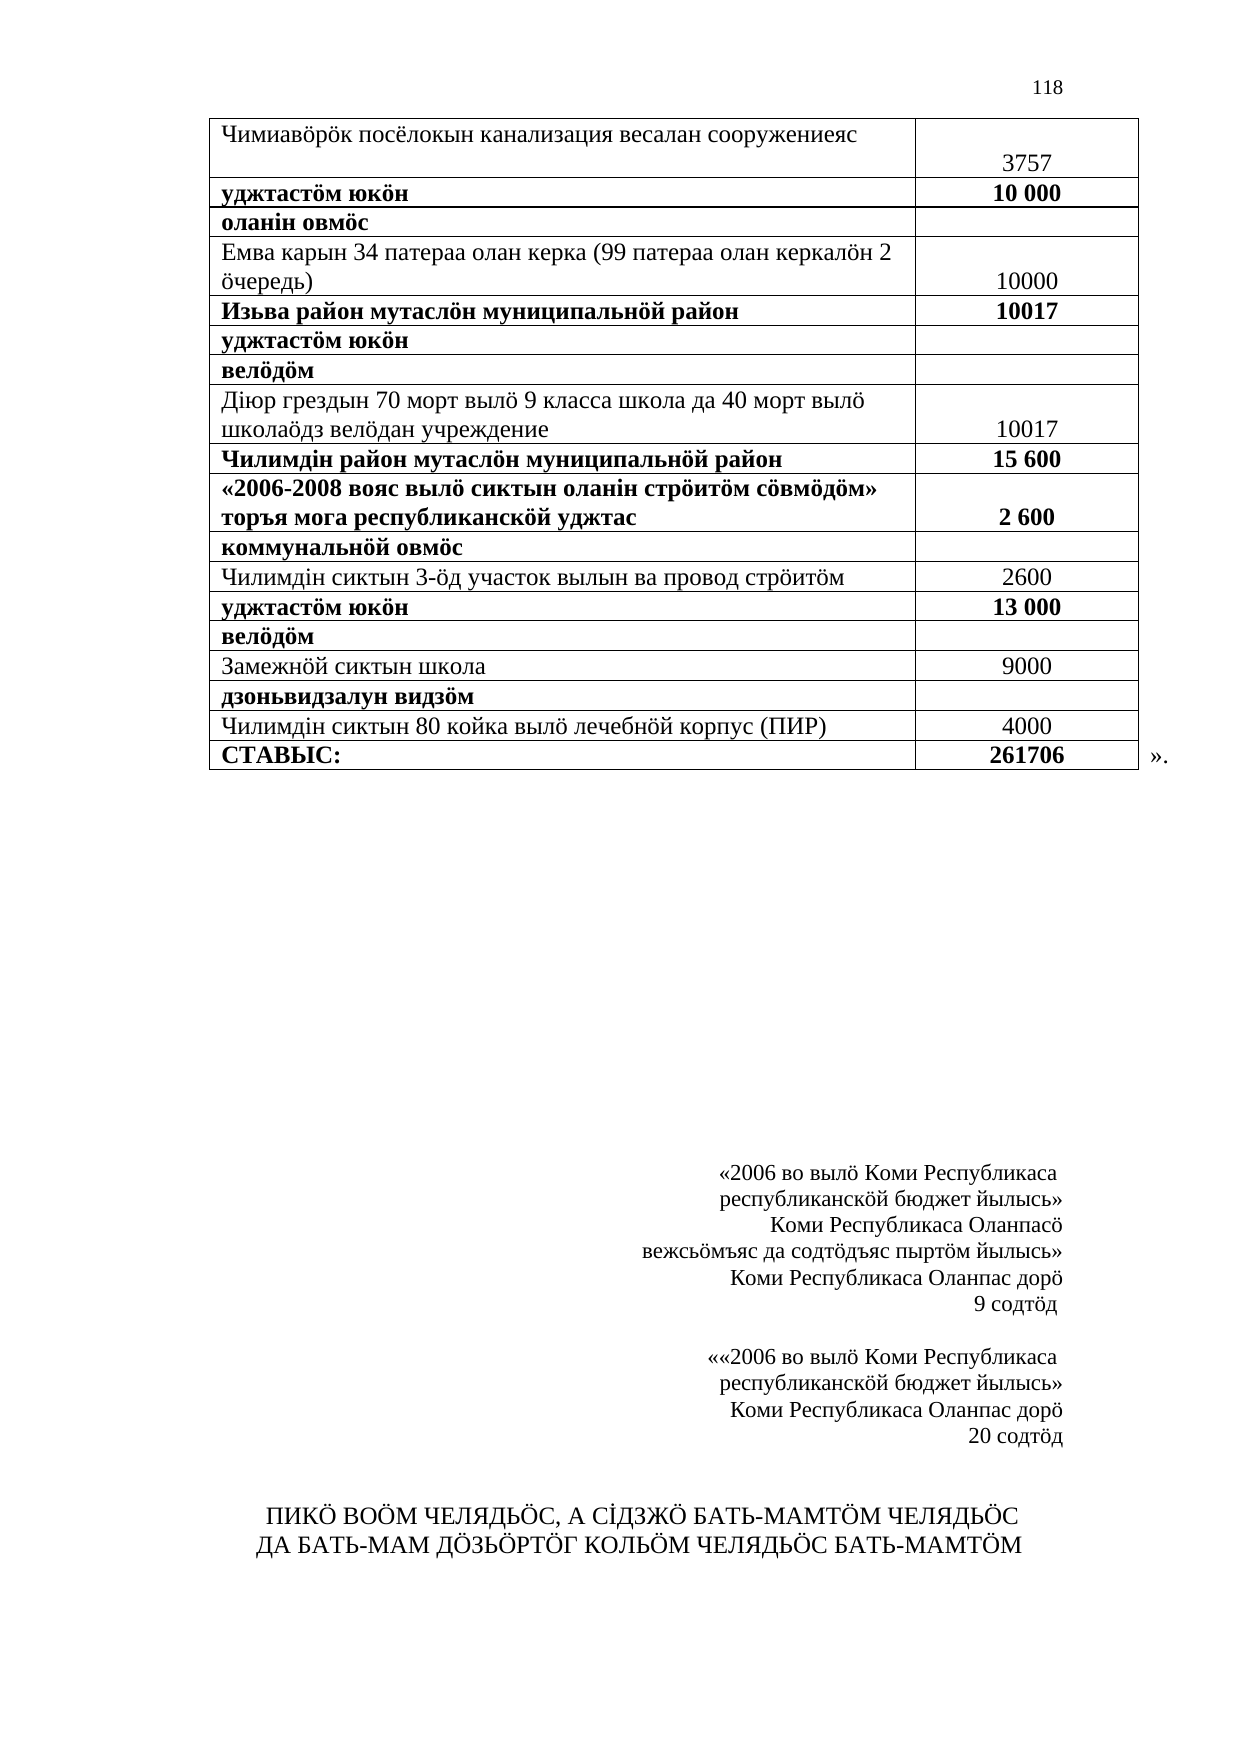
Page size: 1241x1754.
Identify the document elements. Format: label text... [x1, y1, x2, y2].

table_cell [1139, 473, 1197, 531]
table_cell [1139, 680, 1197, 710]
table_cell Чимиавöрöк посёлокын канализация весалан сооружениеяс [210, 119, 915, 177]
table_cell уджтастöм юкöн [210, 592, 915, 620]
table_cell [1139, 325, 1197, 354]
table_cell 4000 [916, 711, 1138, 739]
table_cell [916, 681, 1138, 710]
table_cell 15 600 [916, 444, 1138, 472]
table_cell Чилимдiн сиктын 80 койка вылö лечебнöй корпус (ПИР) [210, 711, 915, 739]
table_cell Изьва район мутаслöн муниципальнöй район [210, 296, 915, 324]
table_cell [1139, 650, 1197, 680]
text вежсьöмъяс да содтöдъяс пыртöм йылысь» [222, 1238, 1063, 1264]
table_cell велöдöм [210, 621, 915, 650]
table_cell [916, 326, 1138, 354]
table_cell Емва карын 34 патераа олан керка (99 патераа олан керкалöн 2 öчередь) [210, 237, 915, 295]
table_cell [1139, 236, 1197, 295]
table_cell Дiюр грездын 70 морт вылö 9 класса школа да 40 морт вылö школаöдз велöдан учреждение [210, 385, 915, 443]
table_cell [1139, 295, 1197, 324]
table_cell [1139, 384, 1197, 443]
table_cell уджтастöм юкöн [210, 178, 915, 206]
text ДА БАТЬ-МАМ ДÖЗЬÖРТÖГ КОЛЬÖМ ЧЕЛЯДЬÖС БАТЬ-МАМТÖМ [222, 1530, 1063, 1559]
table_cell [1139, 206, 1197, 236]
table_cell 3757 [916, 119, 1138, 177]
table_cell 10017 [916, 296, 1138, 324]
table_cell [1139, 710, 1197, 739]
table_cell Замежнöй сиктын школа [210, 651, 915, 680]
table_cell коммунальнöй овмöс [210, 532, 915, 561]
table_cell 10000 [916, 237, 1138, 295]
text ПИКÖ ВОÖМ ЧЕЛЯДЬÖС, А СİДЗЖÖ БАТЬ-МАМТÖМ ЧЕЛЯДЬÖС [222, 1501, 1063, 1530]
table_cell [916, 532, 1138, 561]
text республиканскöй бюджет йылысь» [222, 1369, 1063, 1396]
table_cell [1139, 443, 1197, 472]
table_cell [1139, 118, 1197, 177]
text 20 содтöд [222, 1422, 1063, 1448]
text ««2006 во вылö Коми Республикаса [222, 1343, 1063, 1369]
table_cell [1139, 561, 1197, 591]
table_cell «2006-2008 вояс вылö сиктын оланiн стрöитöм сöвмöдöм» торъя мога республиканскöй уджтас [210, 474, 915, 531]
table_cell оланiн овмöс [210, 208, 915, 236]
table_cell ». [1139, 740, 1197, 769]
text Коми Республикаса Оланпас дорö [222, 1396, 1063, 1422]
table_cell Чилимдiн район мутаслöн муниципальнöй район [210, 444, 915, 472]
table_cell велöдöм [210, 355, 915, 384]
table_cell СТАВЫС: [210, 741, 915, 769]
text Коми Республикаса Оланпасö [222, 1211, 1063, 1238]
table_cell 13 000 [916, 592, 1138, 620]
text «2006 во вылö Коми Республикаса [222, 1158, 1063, 1185]
table_cell [916, 355, 1138, 384]
table_cell 10017 [916, 385, 1138, 443]
table_cell [916, 208, 1138, 236]
table_cell [1139, 591, 1197, 620]
table_cell Чилимдiн сиктын 3-öд участок вылын ва провод стрöитöм [210, 562, 915, 591]
text Коми Республикаса Оланпас дорö [222, 1264, 1063, 1290]
table_cell [1139, 531, 1197, 561]
table_cell 2600 [916, 562, 1138, 591]
table_cell 9000 [916, 651, 1138, 680]
table_cell 2 600 [916, 474, 1138, 531]
table_cell уджтастöм юкöн [210, 326, 915, 354]
table_cell дзоньвидзалун видзöм [210, 681, 915, 710]
text республиканскöй бюджет йылысь» [222, 1185, 1063, 1211]
table_cell [1139, 620, 1197, 650]
table_cell [1139, 354, 1197, 384]
text 9 содтöд [222, 1290, 1063, 1317]
table_cell [1139, 177, 1197, 206]
table_cell 10 000 [916, 178, 1138, 206]
table_cell 261706 [916, 741, 1138, 769]
table_cell [916, 621, 1138, 650]
